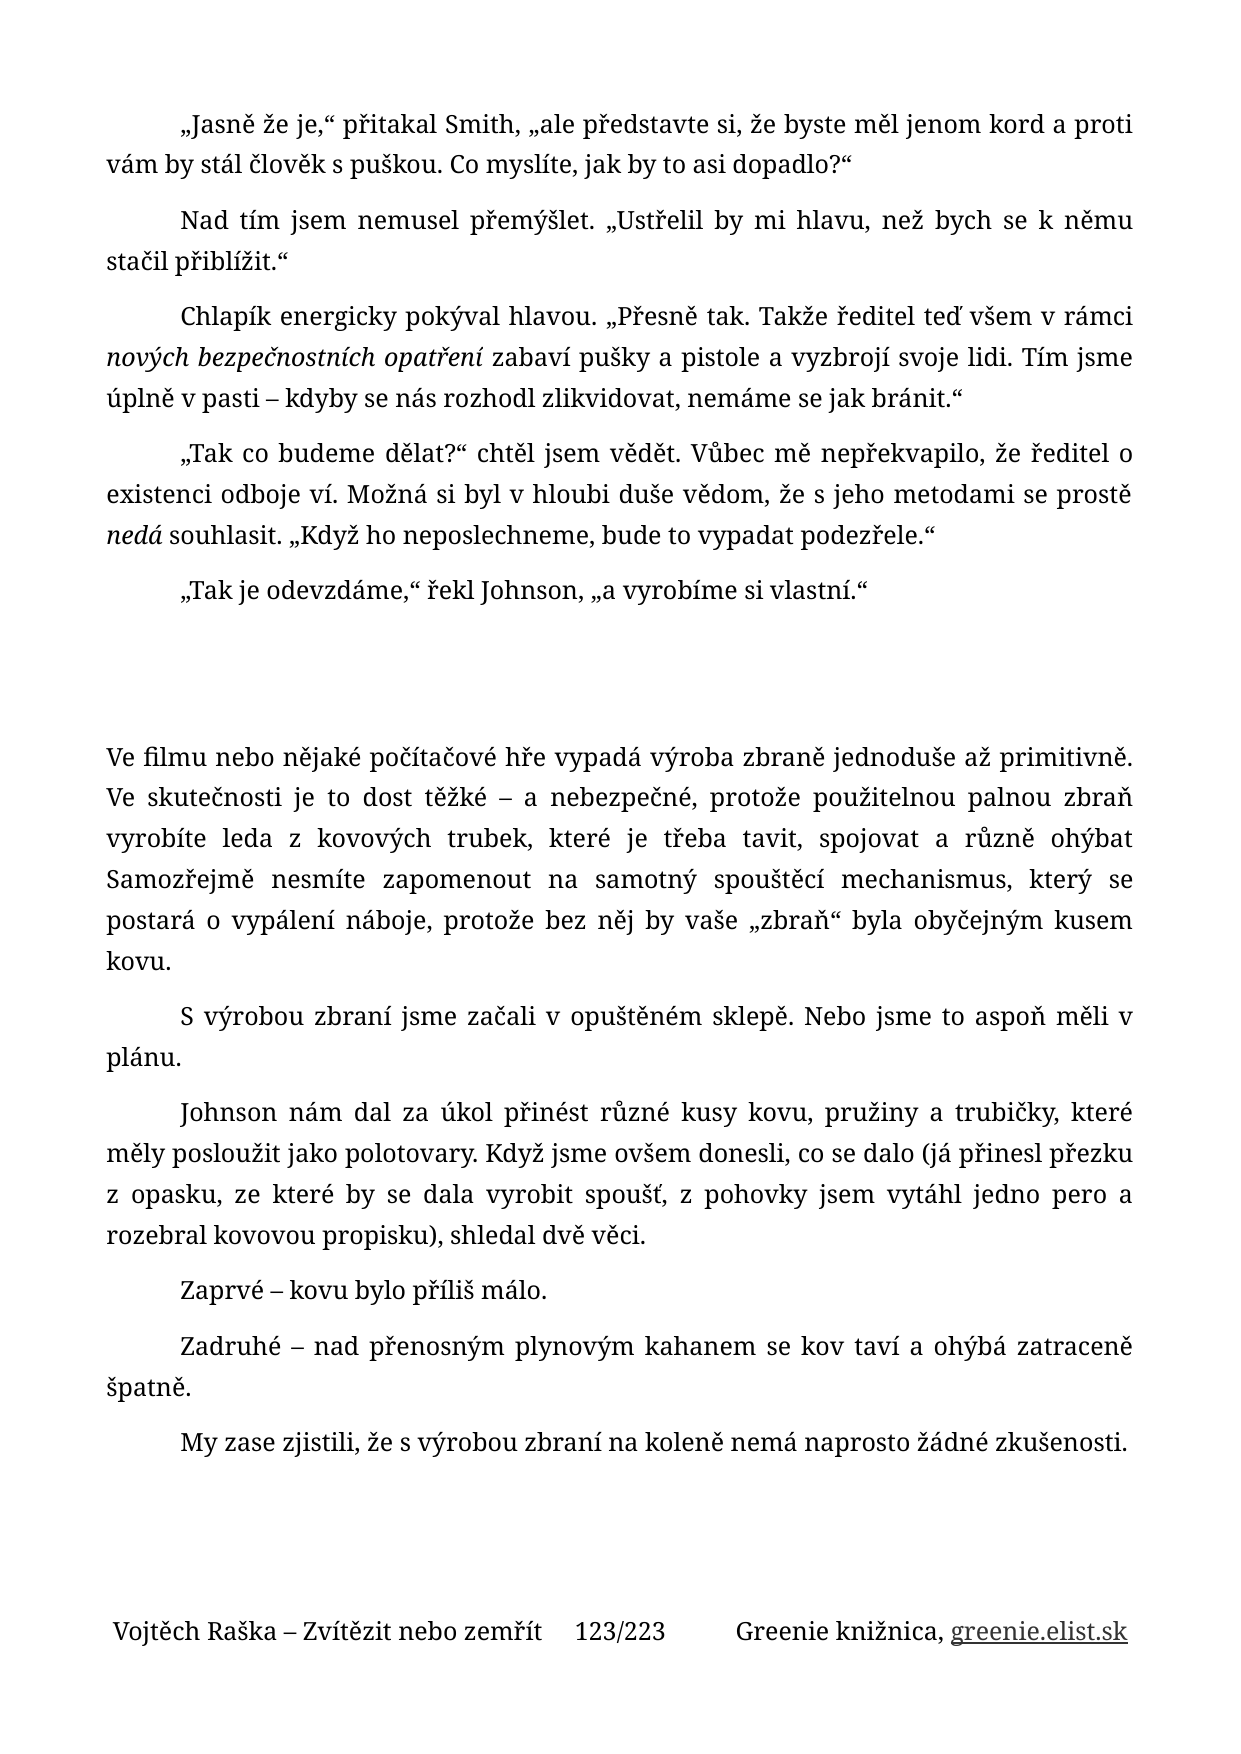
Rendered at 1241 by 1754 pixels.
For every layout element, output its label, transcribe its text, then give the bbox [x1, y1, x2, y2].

text Nad tím jsem nemusel přemýšlet. „Ustřelil by mi hlavu, než bych se k němu stačil přiblížit.“ [106, 202, 1134, 277]
text My zase zjistili, že s výrobou zbraní na koleně nemá naprosto žádné zkušenosti. [106, 1424, 1134, 1459]
text Ve filmu nebo nějaké počítačové hře vypadá výroba zbraně jednoduše až primitivně. Ve skutečnosti je to dost těžké – a nebezpečné, protože použitelnou palnou zbraň vyrobíte leda z kovových trubek, které je třeba tavit, spojovat a různě ohýbat Samozřejmě nesmíte zapomenout na samotný spouštěcí mechanismus, který se postará o vypálení náboje, protože bez něj by vaše „zbraň“ byla obyčejným kusem kovu. [106, 739, 1134, 977]
text Zadruhé – nad přenosným plynovým kahanem se kov taví a ohýbá zatraceně špatně. [106, 1328, 1134, 1403]
text Chlapík energicky pokýval hlavou. „Přesně tak. Takže ředitel teď všem v rámci nových bezpečnostních opatření zabaví pušky a pistole a vyzbrojí svoje lidi. Tím jsme úplně v pasti – kdyby se nás rozhodl zlikvidovat, nemáme se jak bránit.“ [106, 299, 1134, 414]
text „Tak je odevzdáme,“ řekl Johnson, „a vyrobíme si vlastní.“ [106, 573, 1134, 607]
text Zaprvé – kovu bylo příliš málo. [106, 1273, 1134, 1307]
text „Jasně že je,“ přitakal Smith, „ale představte si, že byste měl jenom kord a proti vám by stál člověk s puškou. Co myslíte, jak by to asi dopadlo?“ [106, 106, 1134, 181]
text „Tak co budeme dělat?“ chtěl jsem vědět. Vůbec mě nepřekvapilo, že ředitel o existenci odboje ví. Možná si byl v hloubi duše vědom, že s jeho metodami se prostě nedá souhlasit. „Když ho neposlechneme, bude to vypadat podezřele.“ [106, 436, 1134, 552]
text S výrobou zbraní jsme začali v opuštěném sklepě. Nebo jsme to aspoň měli v plánu. [106, 999, 1134, 1074]
text Johnson nám dal za úkol přinést různé kusy kovu, pružiny a trubičky, které měly posloužit jako polotovary. Když jsme ovšem donesli, co se dalo (já přinesl přezku z opasku, ze které by se dala vyrobit spoušť, z pohovky jsem vytáhl jedno pero a rozebral kovovou propisku), shledal dvě věci. [106, 1095, 1134, 1252]
